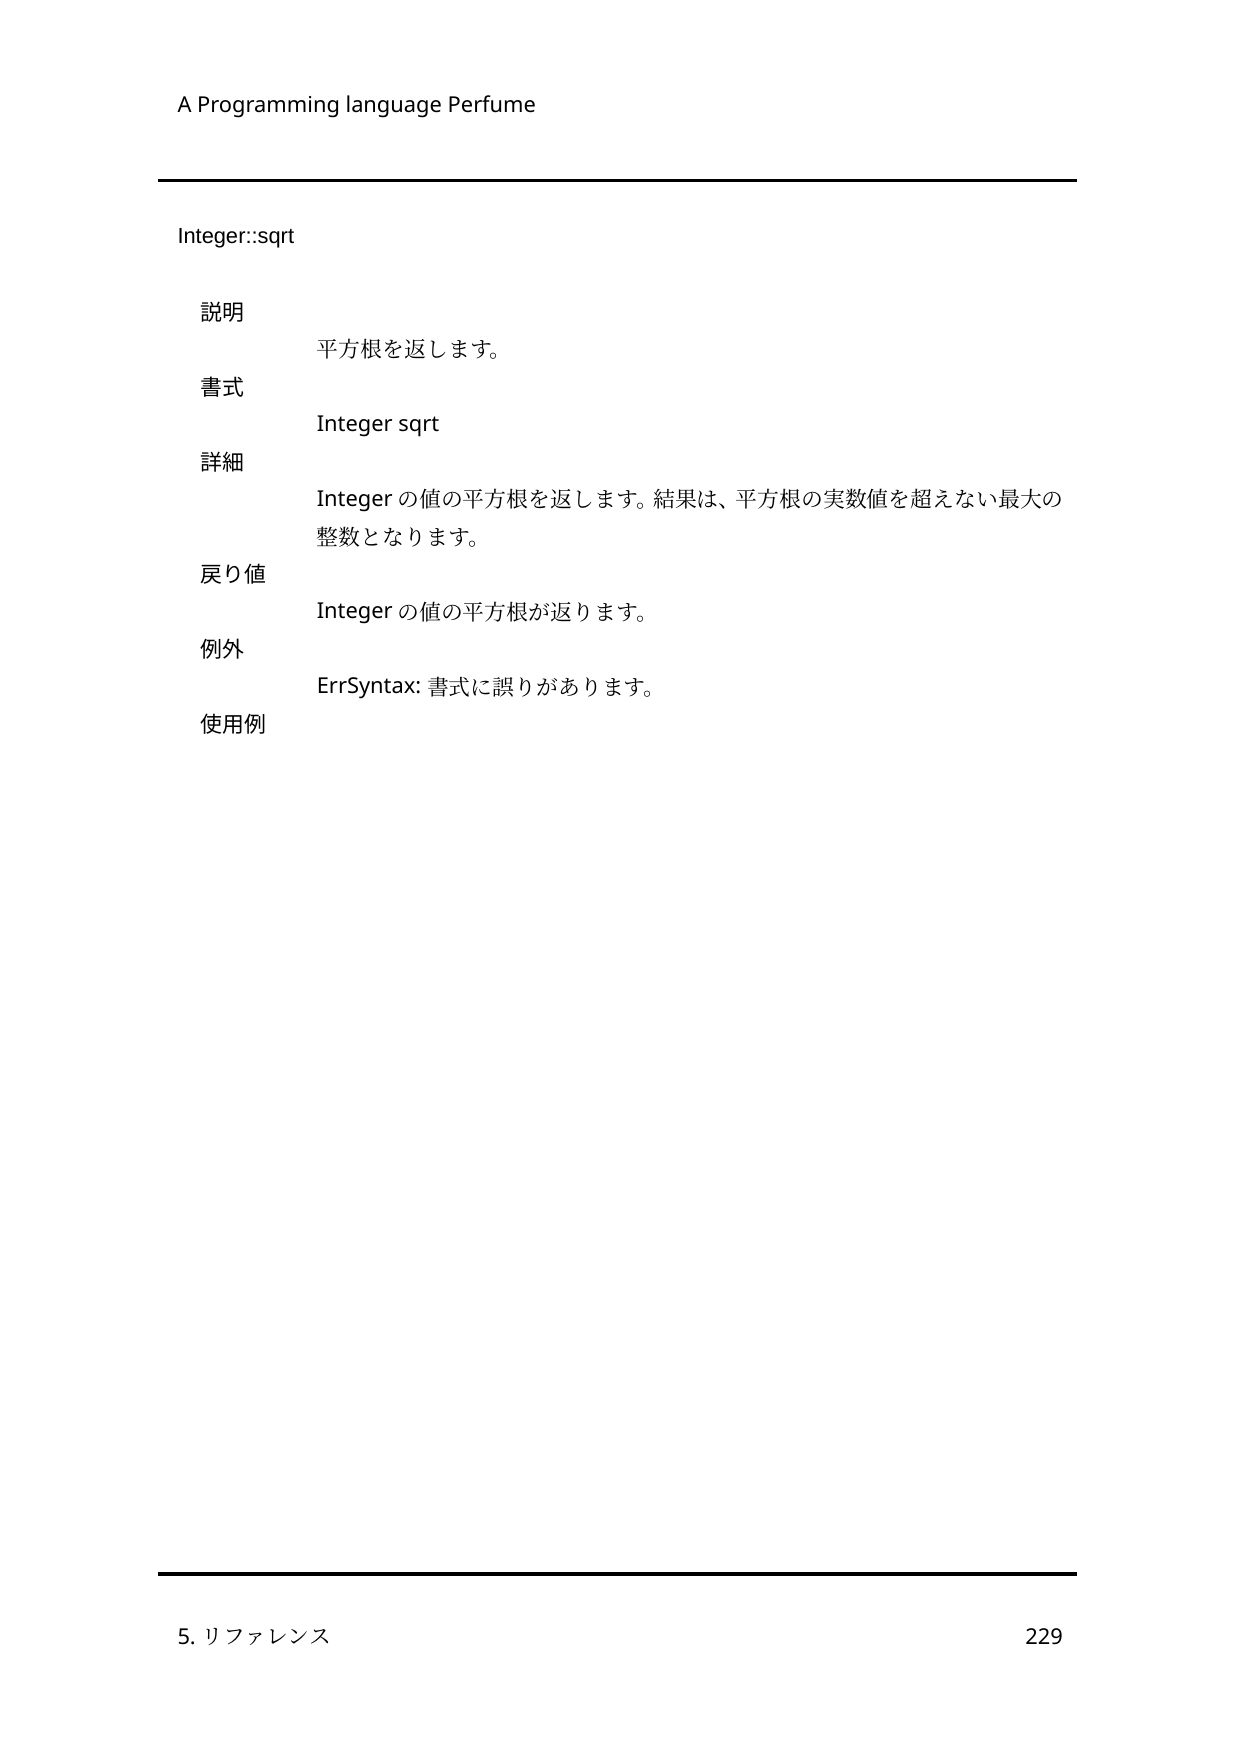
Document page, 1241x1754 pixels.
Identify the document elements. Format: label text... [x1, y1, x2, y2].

table_cell 使用例 [200, 704, 317, 779]
subtitle Integer::sqrt [177, 217, 1063, 254]
table_header 説明 [200, 292, 317, 367]
table_cell ErrSyntax: 書式に誤りがあります。 [317, 629, 1063, 704]
table_cell 詳細 [200, 442, 317, 554]
table_cell 書式 [200, 367, 317, 442]
table_cell Integer sqrt [317, 367, 1063, 442]
table_cell 例外 [200, 629, 317, 704]
table_cell 戻り値 [200, 554, 317, 629]
table_cell [317, 704, 1063, 779]
table_cell Integerの値の平方根が返ります。 [317, 554, 1063, 629]
table_cell Integerの値の平方根を返します。結果は、平方根の実数値を超えない最大の整数となります。 [317, 442, 1063, 554]
table_header 平方根を返します。 [317, 292, 1063, 367]
